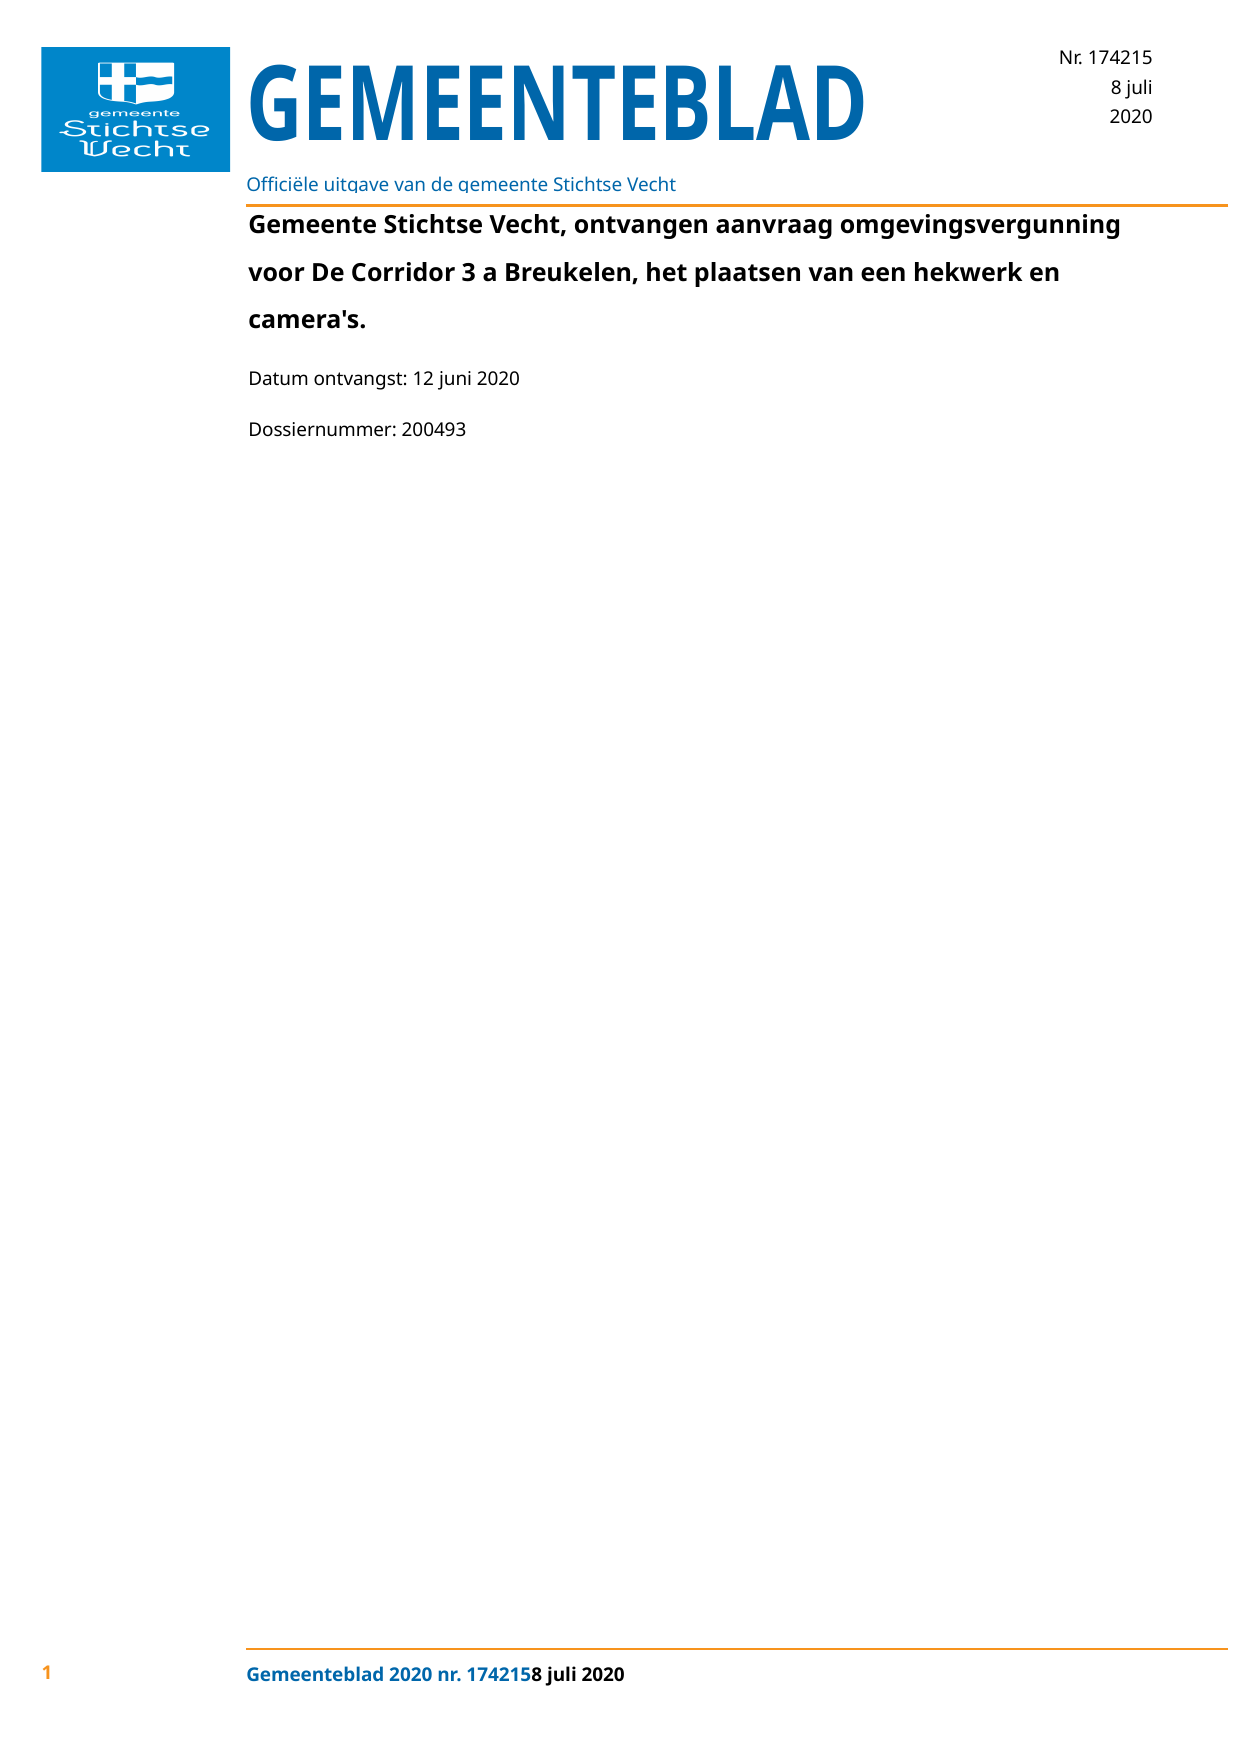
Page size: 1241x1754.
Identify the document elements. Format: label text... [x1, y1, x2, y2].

picture [137, 63, 174, 103]
text Dossiernummer: 200493 [248, 416, 1152, 442]
text Datum ontvangst: 12 juni 2020 [248, 366, 1152, 391]
picture [99, 63, 135, 101]
text Gemeente Stichtse Vecht, ontvangen aanvraag omgevingsvergunning voor De Corridor 3 a Breukelen, het plaatsen van een hekwerk en camera's. [248, 207, 1152, 336]
